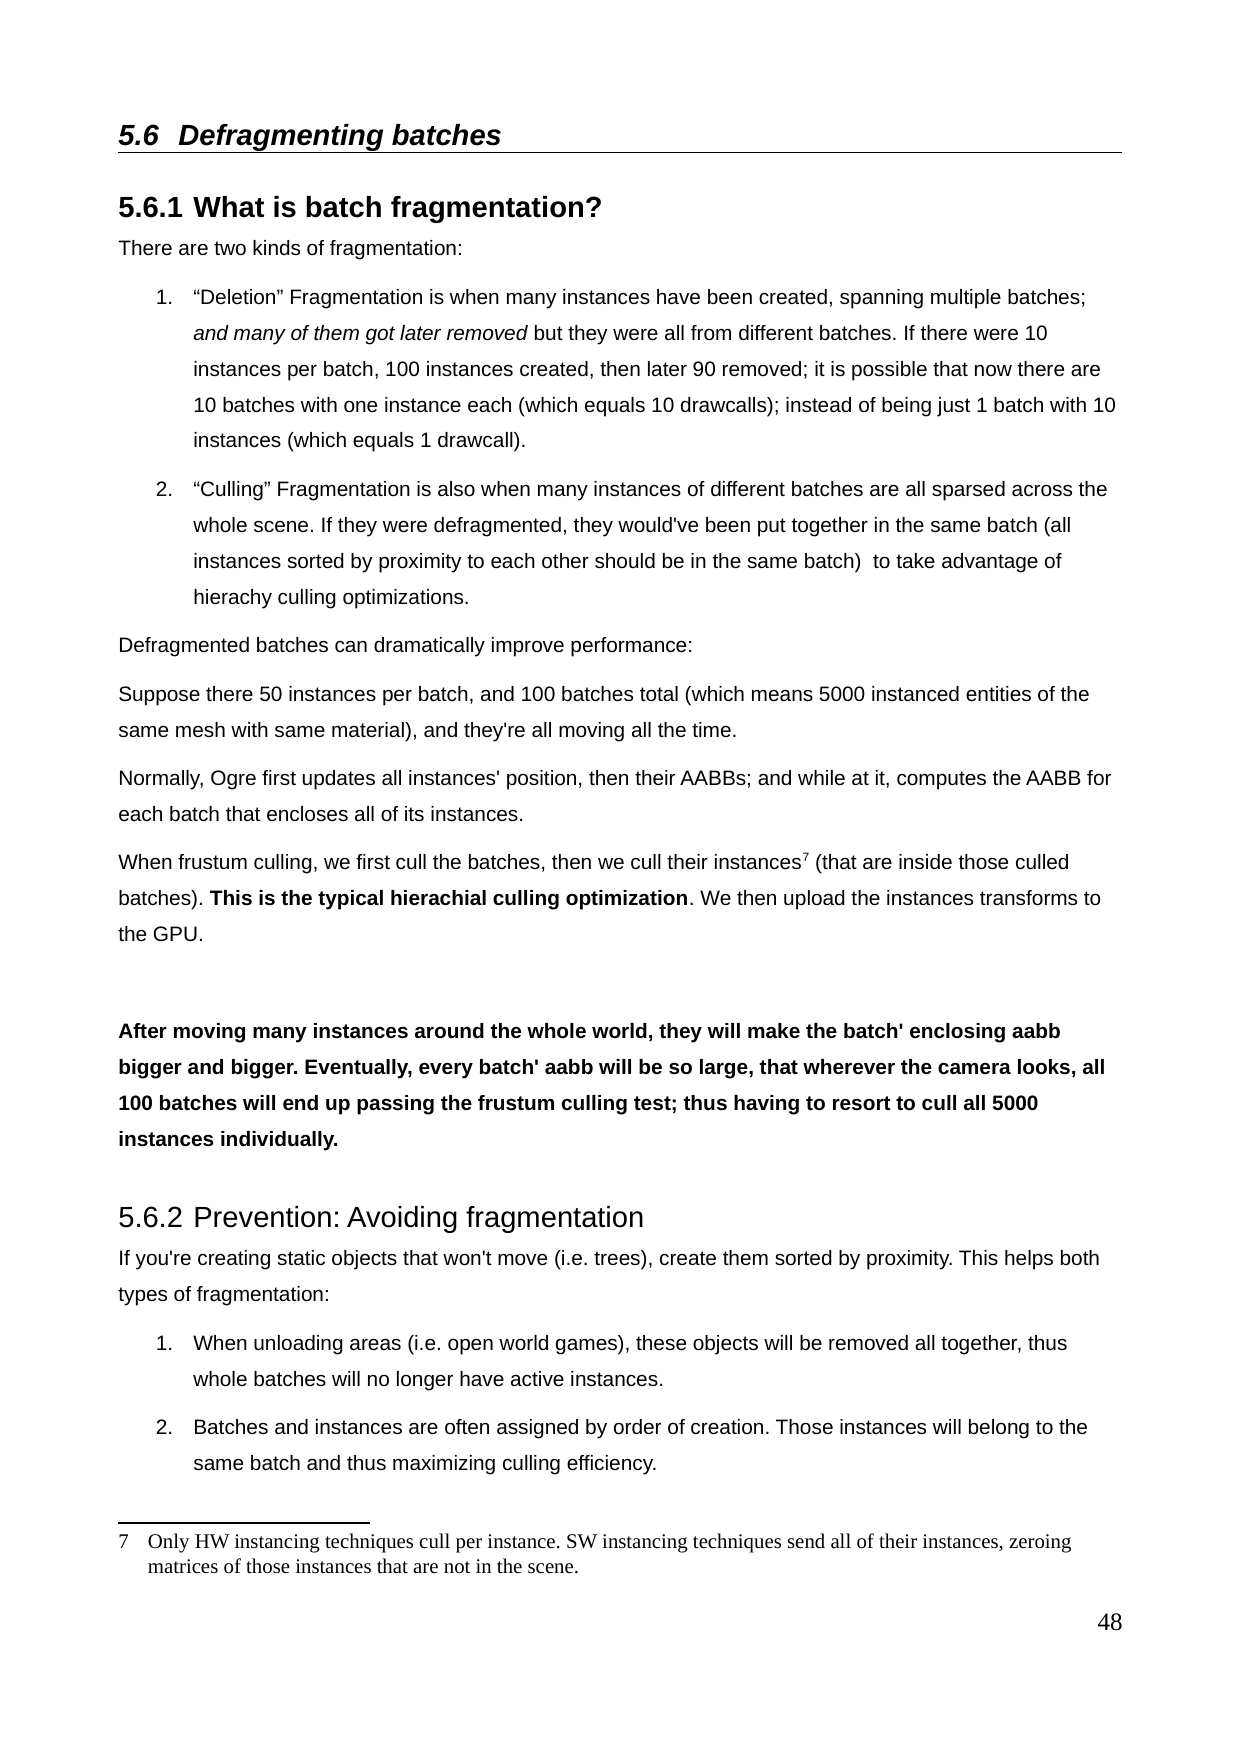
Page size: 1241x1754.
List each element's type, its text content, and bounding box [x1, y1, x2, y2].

list “Deletion” Fragmentation is when many instances have been created, spanning multiple batches; and many of them got later removed but they were all from different batches. If there were 10 instances per batch, 100 instances created, then later 90 removed; it is possible that now there are 10 batches with one instance each (which equals 10 drawcalls); instead of being just 1 batch with 10 instances (which equals 1 drawcall). [156, 284, 1122, 452]
list “Culling” Fragmentation is also when many instances of different batches are all sparsed across the whole scene. If they were defragmented, they would've been put together in the same batch (all instances sorted by proximity to each other should be in the same batch) to take advantage of hierachy culling optimizations. [156, 477, 1122, 608]
list Batches and instances are often assigned by order of creation. Those instances will belong to the same batch and thus maximizing culling efficiency. [156, 1415, 1122, 1475]
text If you're creating static objects that won't move (i.e. trees), create them sorted by proximity. This helps both types of fragmentation: [118, 1246, 1122, 1306]
subtitle Prevention: Avoiding fragmentation [118, 1200, 1122, 1234]
text Suppose there 50 instances per batch, and 100 batches total (which means 5000 instanced entities of the same mesh with same material), and they're all moving all the time. [118, 681, 1122, 741]
text Normally, Ogre first updates all instances' position, then their AABBs; and while at it, computes the AABB for each batch that encloses all of its instances. [118, 766, 1122, 826]
text Defragmented batches can dramatically improve performance: [118, 633, 1122, 657]
subtitle Defragmenting batches [118, 118, 1122, 152]
text There are two kinds of fragmentation: [118, 236, 1122, 260]
list When unloading areas (i.e. open world games), these objects will be removed all together, thus whole batches will no longer have active instances. [156, 1331, 1122, 1391]
text After moving many instances around the whole world, they will make the batch' enclosing aabb bigger and bigger. Eventually, every batch' aabb will be so large, that wherever the camera looks, all 100 batches will end up passing the frustum culling test; thus having to resort to cull all 5000 instances individually. [118, 1019, 1122, 1151]
subtitle What is batch fragmentation? [118, 190, 1122, 224]
text When frustum culling, we first cull the batches, then we cull their instances (that are inside those culled batches). This is the typical hierachial culling optimization. We then upload the instances transforms to the GPU. [118, 850, 1122, 946]
text Only HW instancing techniques cull per instance. SW instancing techniques send all of their instances, zeroing matrices of those instances that are not in the scene. [118, 1529, 1122, 1578]
